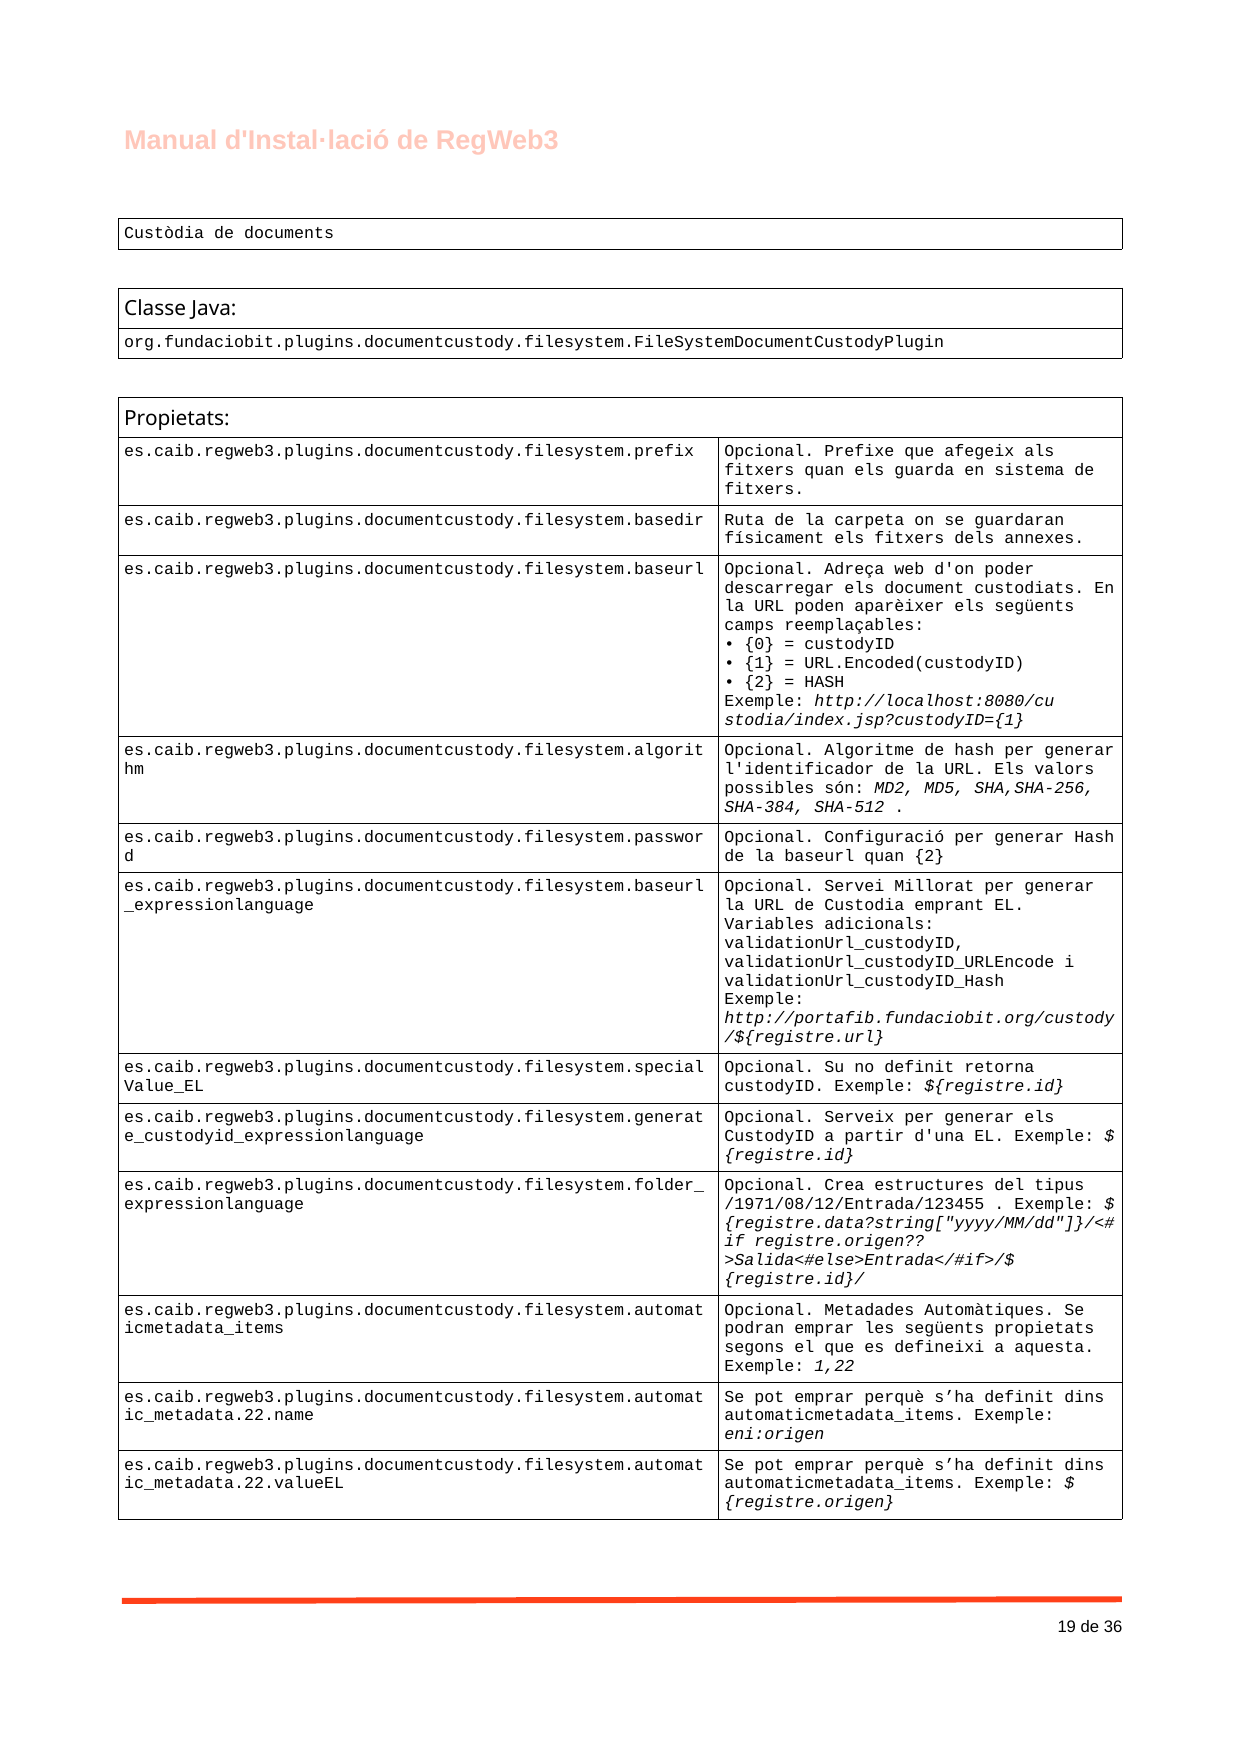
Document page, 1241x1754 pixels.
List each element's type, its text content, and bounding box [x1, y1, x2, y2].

table_cell es.caib.regweb3.plugins.documentcustody.filesystem.prefix [119, 438, 718, 505]
table_cell es.caib.regweb3.plugins.documentcustody.filesystem.baseurl [119, 556, 718, 736]
table_cell Ruta de la carpeta on se guardaran físicament els fitxers dels annexes. [719, 506, 1122, 554]
table_cell Opcional. Adreça web d'on poder descarregar els document custodiats. En la URL poden aparèixer els següents camps reemplaçables: • {0} = custodyID • {1} = URL.Encoded(custodyID) • {2} = HASH Exemple: http://localhost:8080/cu stodia/index.jsp?custodyID={1} [719, 556, 1122, 736]
table_cell Opcional. Metadades Automàtiques. Se podran emprar les següents propietats segons el que es defineixi a aquesta. Exemple: 1,22 [719, 1296, 1122, 1382]
table_cell es.caib.regweb3.plugins.documentcustody.filesystem.algorithm [119, 737, 718, 823]
table_cell es.caib.regweb3.plugins.documentcustody.filesystem.automatic_metadata.22.name [119, 1383, 718, 1450]
table_cell es.caib.regweb3.plugins.documentcustody.filesystem.basedir [119, 506, 718, 554]
table_cell Opcional. Configuració per generar Hash de la baseurl quan {2} [719, 824, 1122, 872]
table_cell es.caib.regweb3.plugins.documentcustody.filesystem.specialValue_EL [119, 1054, 718, 1102]
table_cell Se pot emprar perquè s’ha definit dins automaticmetadata_items. Exemple: ${registre.origen} [719, 1451, 1122, 1518]
table_header Propietats: [119, 398, 1122, 437]
table_cell es.caib.regweb3.plugins.documentcustody.filesystem.automaticmetadata_items [119, 1296, 718, 1382]
table_cell Opcional. Su no definit retorna custodyID. Exemple: ${registre.id} [719, 1054, 1122, 1102]
table_cell Custòdia de documents [119, 219, 1122, 249]
table_header Classe Java: [119, 289, 1122, 328]
table_cell Opcional. Crea estructures del tipus /1971/08/12/Entrada/123455 . Exemple: ${registre.data?string["yyyy/MM/dd"]}/<#if registre.origen??>Salida<#else>Entrada</#if>/${registre.id}/ [719, 1172, 1122, 1295]
table_cell es.caib.regweb3.plugins.documentcustody.filesystem.automatic_metadata.22.valueEL [119, 1451, 718, 1518]
table_cell Se pot emprar perquè s’ha definit dins automaticmetadata_items. Exemple: eni:origen [719, 1383, 1122, 1450]
table_cell Opcional. Servei Millorat per generar la URL de Custodia emprant EL. Variables adicionals: validationUrl_custodyID, validationUrl_custodyID_URLEncode i validationUrl_custodyID_Hash Exemple: http://portafib.fundaciobit.org/custody/${registre.url} [719, 873, 1122, 1053]
table_cell es.caib.regweb3.plugins.documentcustody.filesystem.baseurl_expressionlanguage [119, 873, 718, 1053]
table_cell org.fundaciobit.plugins.documentcustody.filesystem.FileSystemDocumentCustodyPlugin [119, 329, 1122, 358]
table_cell es.caib.regweb3.plugins.documentcustody.filesystem.password [119, 824, 718, 872]
table_cell es.caib.regweb3.plugins.documentcustody.filesystem.generate_custodyid_expressionlanguage [119, 1104, 718, 1171]
table_cell es.caib.regweb3.plugins.documentcustody.filesystem.folder_expressionlanguage [119, 1172, 718, 1295]
table_cell Opcional. Prefixe que afegeix als fitxers quan els guarda en sistema de fitxers. [719, 438, 1122, 505]
table_cell Opcional. Algoritme de hash per generar l'identificador de la URL. Els valors possibles són: MD2, MD5, SHA,SHA-256, SHA-384, SHA-512 . [719, 737, 1122, 823]
table_cell Opcional. Serveix per generar els CustodyID a partir d'una EL. Exemple: ${registre.id} [719, 1104, 1122, 1171]
